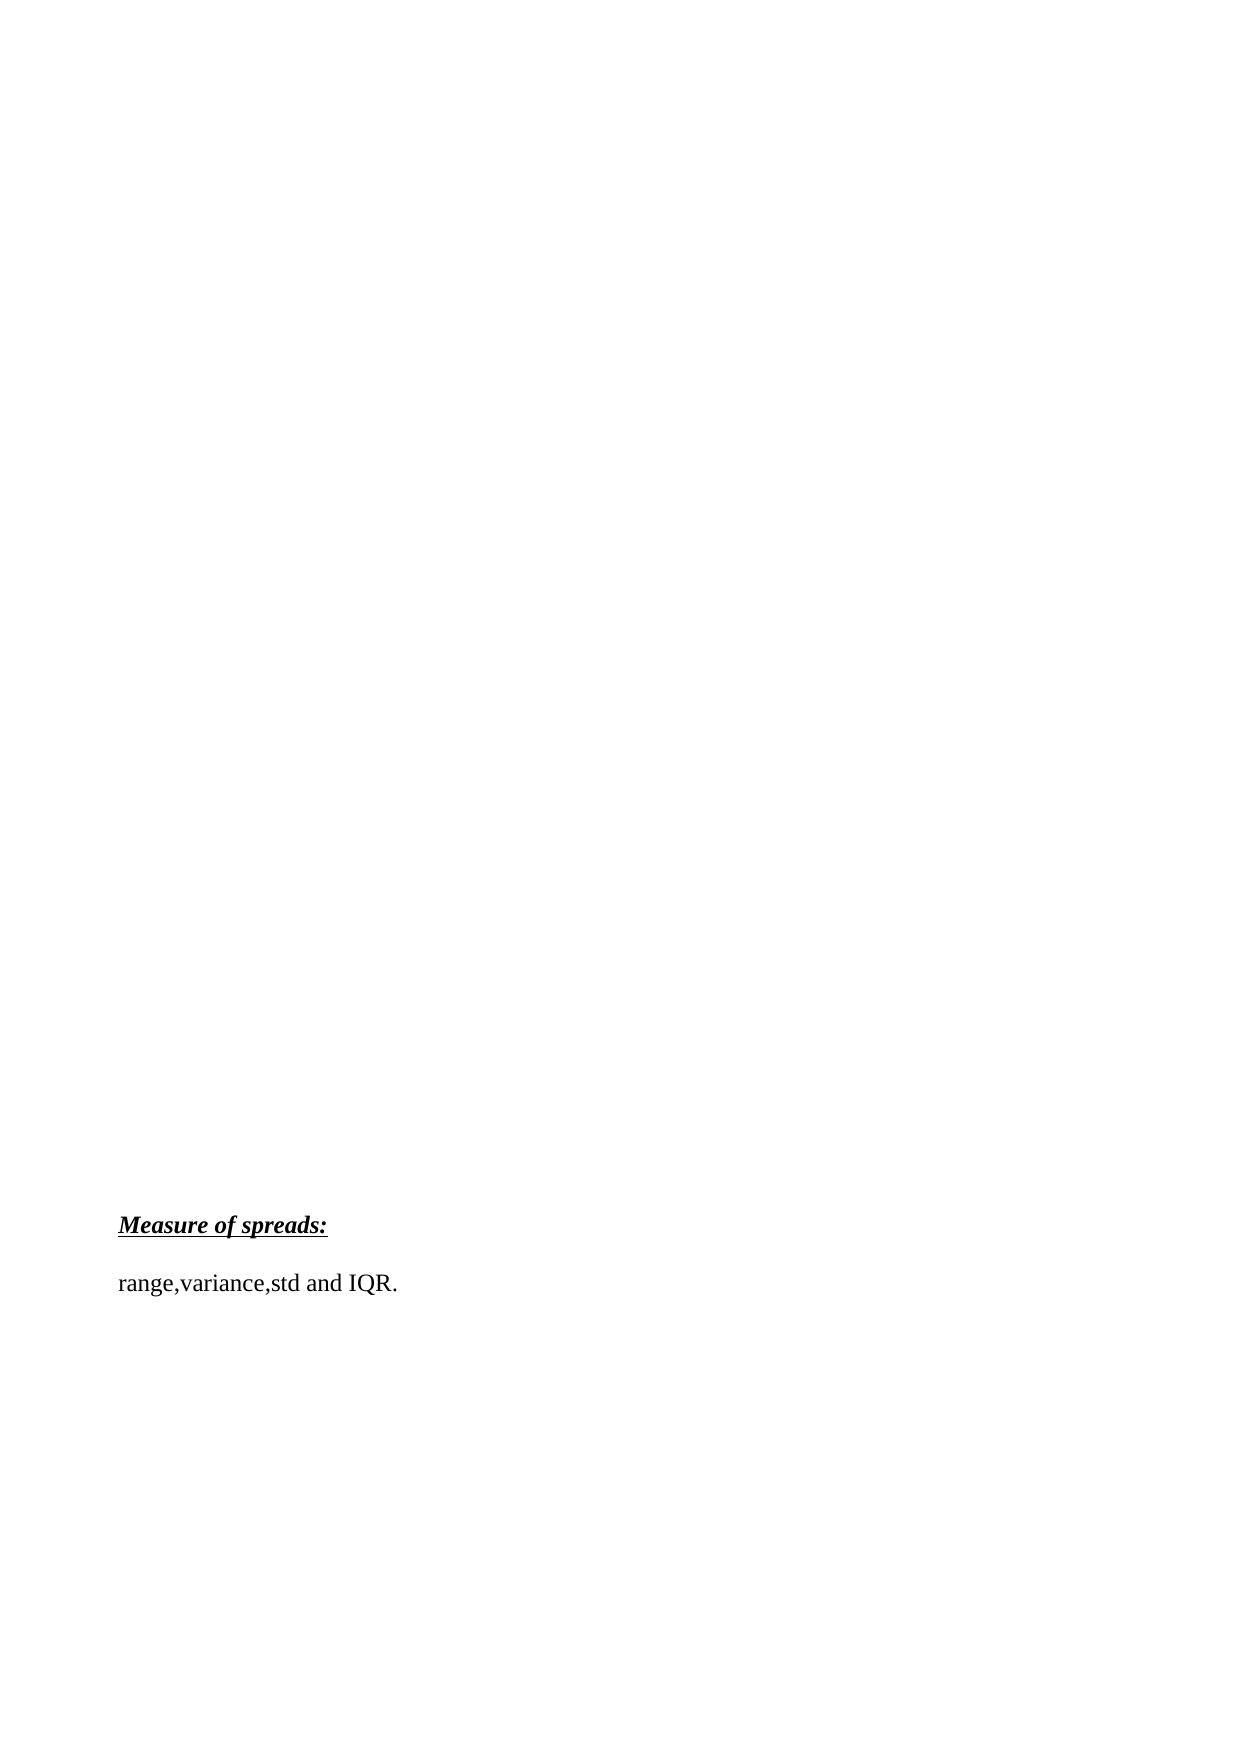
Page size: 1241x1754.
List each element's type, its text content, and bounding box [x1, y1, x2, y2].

text Measure of spreads: [118, 1211, 1122, 1239]
text range,variance,std and IQR. [118, 1268, 1122, 1297]
